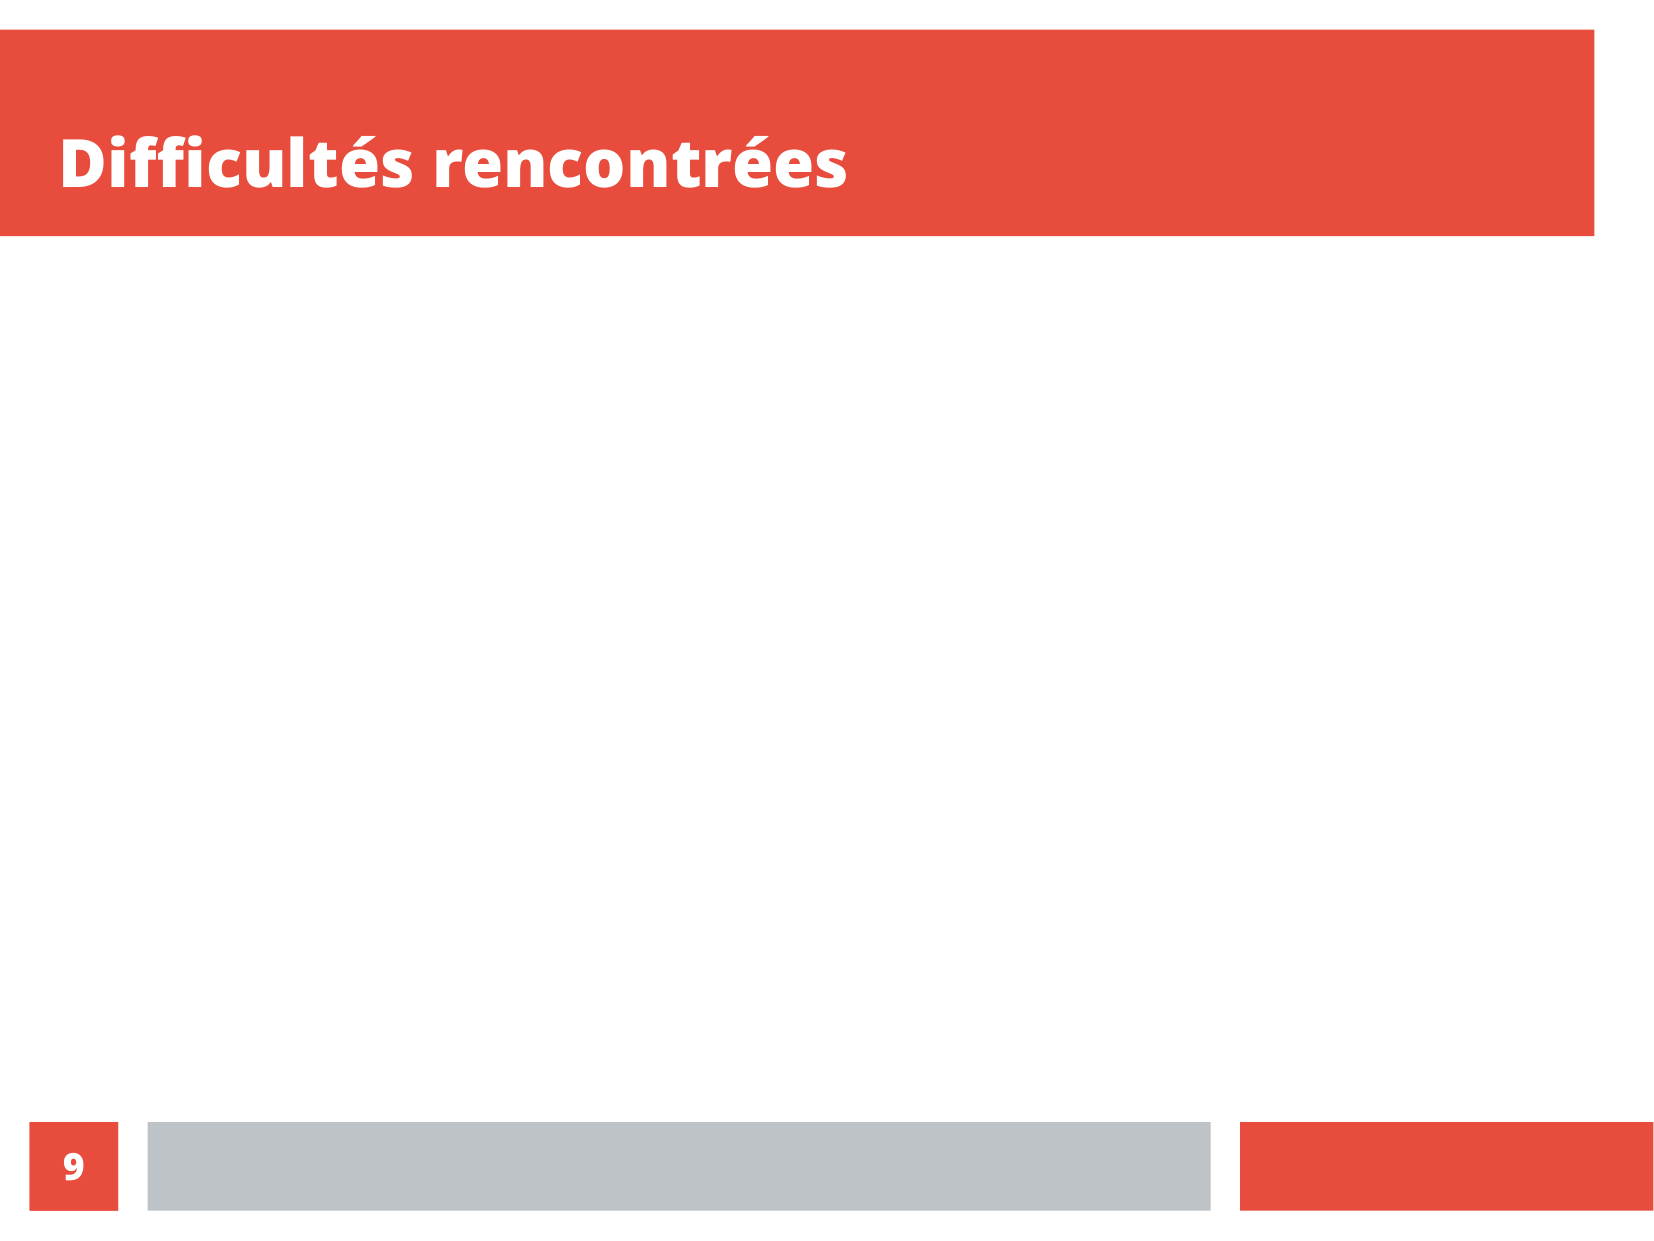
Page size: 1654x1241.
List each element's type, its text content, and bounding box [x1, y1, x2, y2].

title Difficultés rencontrées [59, 59, 1595, 207]
